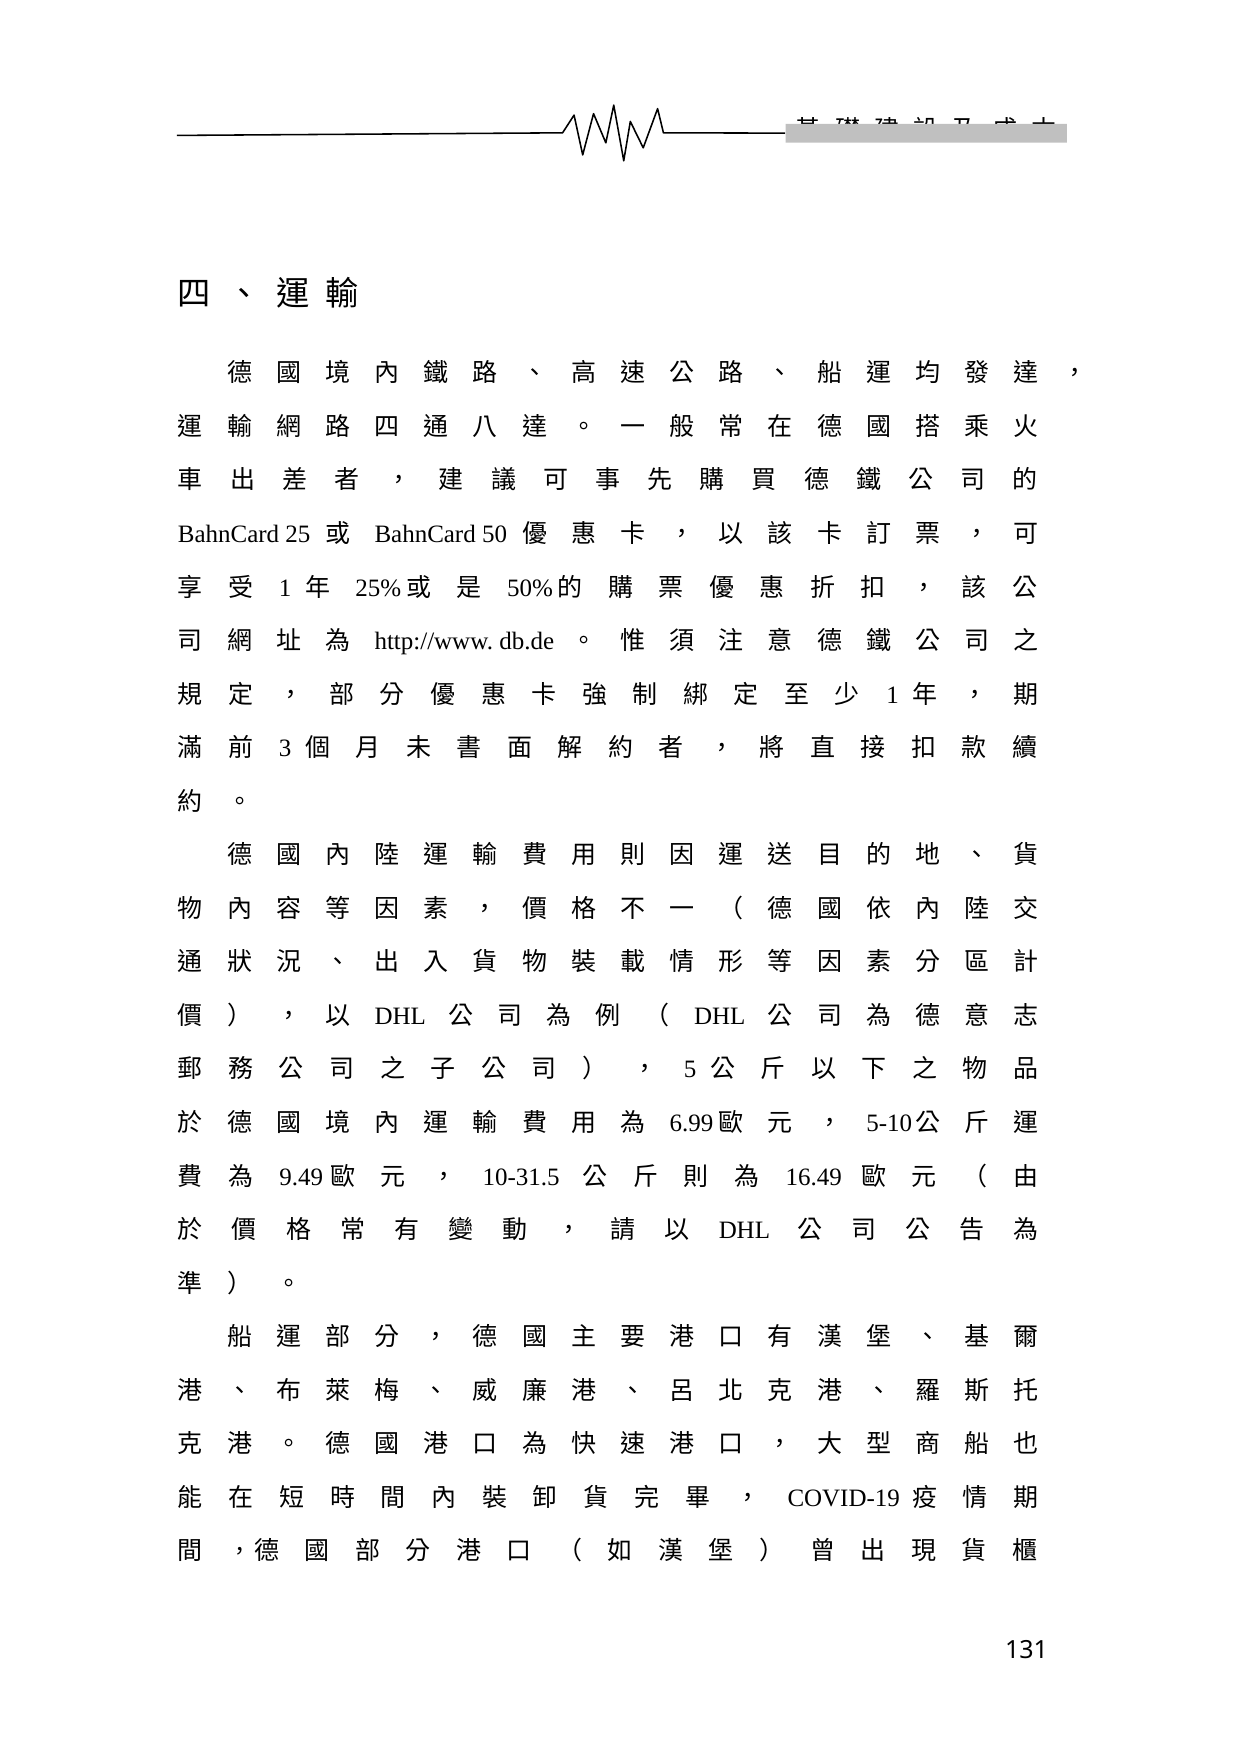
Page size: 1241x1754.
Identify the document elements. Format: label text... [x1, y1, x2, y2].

text 德國境內鐵路、高速公路、船運均發達，運輸網路四通八達。一般常在德國搭乘火車出差者，建議可事先購買德鐵公司的BahnCard 25或BahnCard 50優惠卡，以該卡訂票，可享受1年25%或是50%的購票優惠折扣，該公司網址為http://www. db.de。惟須注意德鐵公司之規定，部分優惠卡強制綁定至少1年，期滿前3個月未書面解約者，將直接扣款續約。 [178, 344, 1063, 826]
text 船運部分，德國主要港口有漢堡、基爾港、布萊梅、威廉港、呂北克港、羅斯托克港。德國港口為快速港口，大型商船也能在短時間內裝卸貨完畢，COVID-19疫情期間，德國部分港口（如漢堡）曾出現貨櫃 [178, 1308, 1063, 1576]
text 德國內陸運輸費用則因運送目的地、貨物內容等因素，價格不一（德國依內陸交通狀況、出入貨物裝載情形等因素分區計價），以DHL公司為例（DHL公司為德意志郵務公司之子公司），5公斤以下之物品於德國境內運輸費用為6.99歐元，5-10公斤運費為9.49歐元，10-31.5公斤則為16.49歐元（由於價格常有變動，請以DHL公司公告為準）。 [178, 826, 1063, 1308]
text 四、運輸 [178, 264, 1063, 317]
